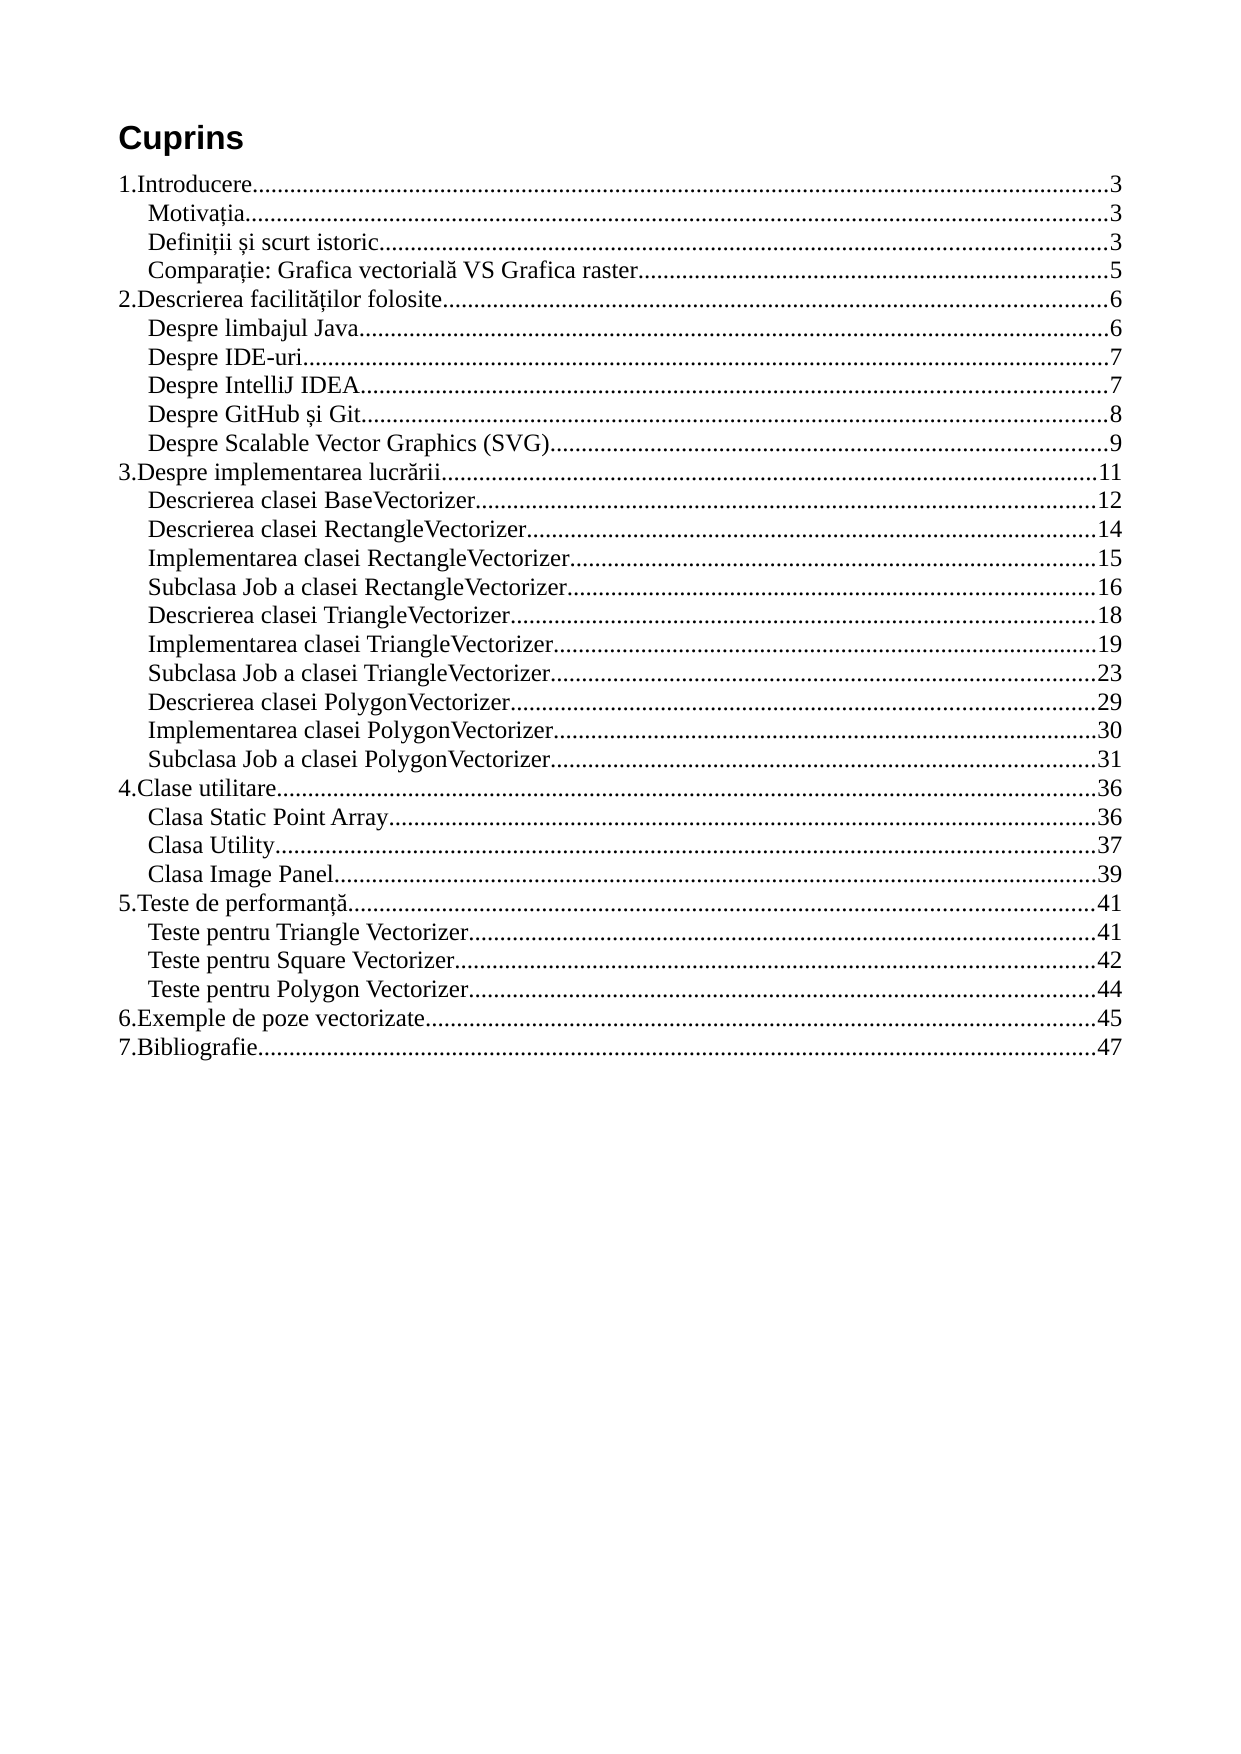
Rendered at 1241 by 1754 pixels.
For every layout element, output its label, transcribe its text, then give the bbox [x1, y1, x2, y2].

text 5.Teste de performanță 41 [118, 888, 1122, 917]
text Subclasa Job a clasei PolygonVectorizer 31 [148, 744, 1122, 773]
subtitle Cuprins [118, 118, 1122, 157]
text 4.Clase utilitare 36 [118, 773, 1122, 802]
text Implementarea clasei RectangleVectorizer 15 [148, 543, 1122, 572]
text 2.Descrierea facilităților folosite 6 [118, 284, 1122, 313]
text Implementarea clasei TriangleVectorizer 19 [148, 629, 1122, 658]
text Teste pentru Square Vectorizer 42 [148, 945, 1122, 974]
text Descrierea clasei RectangleVectorizer 14 [148, 514, 1122, 543]
text 6.Exemple de poze vectorizate 45 [118, 1003, 1122, 1032]
text Teste pentru Triangle Vectorizer 41 [148, 917, 1122, 945]
text Comparație: Grafica vectorială VS Grafica raster 5 [148, 255, 1122, 284]
text Motivația 3 [148, 198, 1122, 227]
text Despre IDE-uri 7 [148, 342, 1122, 370]
text Teste pentru Polygon Vectorizer 44 [148, 974, 1122, 1003]
text Descrierea clasei TriangleVectorizer 18 [148, 600, 1122, 629]
text 1.Introducere 3 [118, 169, 1122, 198]
text Clasa Static Point Array 36 [148, 802, 1122, 830]
text Clasa Image Panel 39 [148, 859, 1122, 888]
text Subclasa Job a clasei TriangleVectorizer 23 [148, 658, 1122, 687]
text Despre IntelliJ IDEA 7 [148, 370, 1122, 399]
text Implementarea clasei PolygonVectorizer 30 [148, 715, 1122, 744]
text Clasa Utility 37 [148, 830, 1122, 859]
text Despre limbajul Java 6 [148, 313, 1122, 342]
text Definiții și scurt istoric 3 [148, 227, 1122, 255]
text Subclasa Job a clasei RectangleVectorizer 16 [148, 572, 1122, 600]
text 7.Bibliografie 47 [118, 1032, 1122, 1060]
text Descrierea clasei PolygonVectorizer 29 [148, 687, 1122, 715]
text Despre Scalable Vector Graphics (SVG) 9 [148, 428, 1122, 457]
text Descrierea clasei BaseVectorizer 12 [148, 485, 1122, 514]
text Despre GitHub și Git 8 [148, 399, 1122, 428]
text 3.Despre implementarea lucrării 11 [118, 457, 1122, 485]
